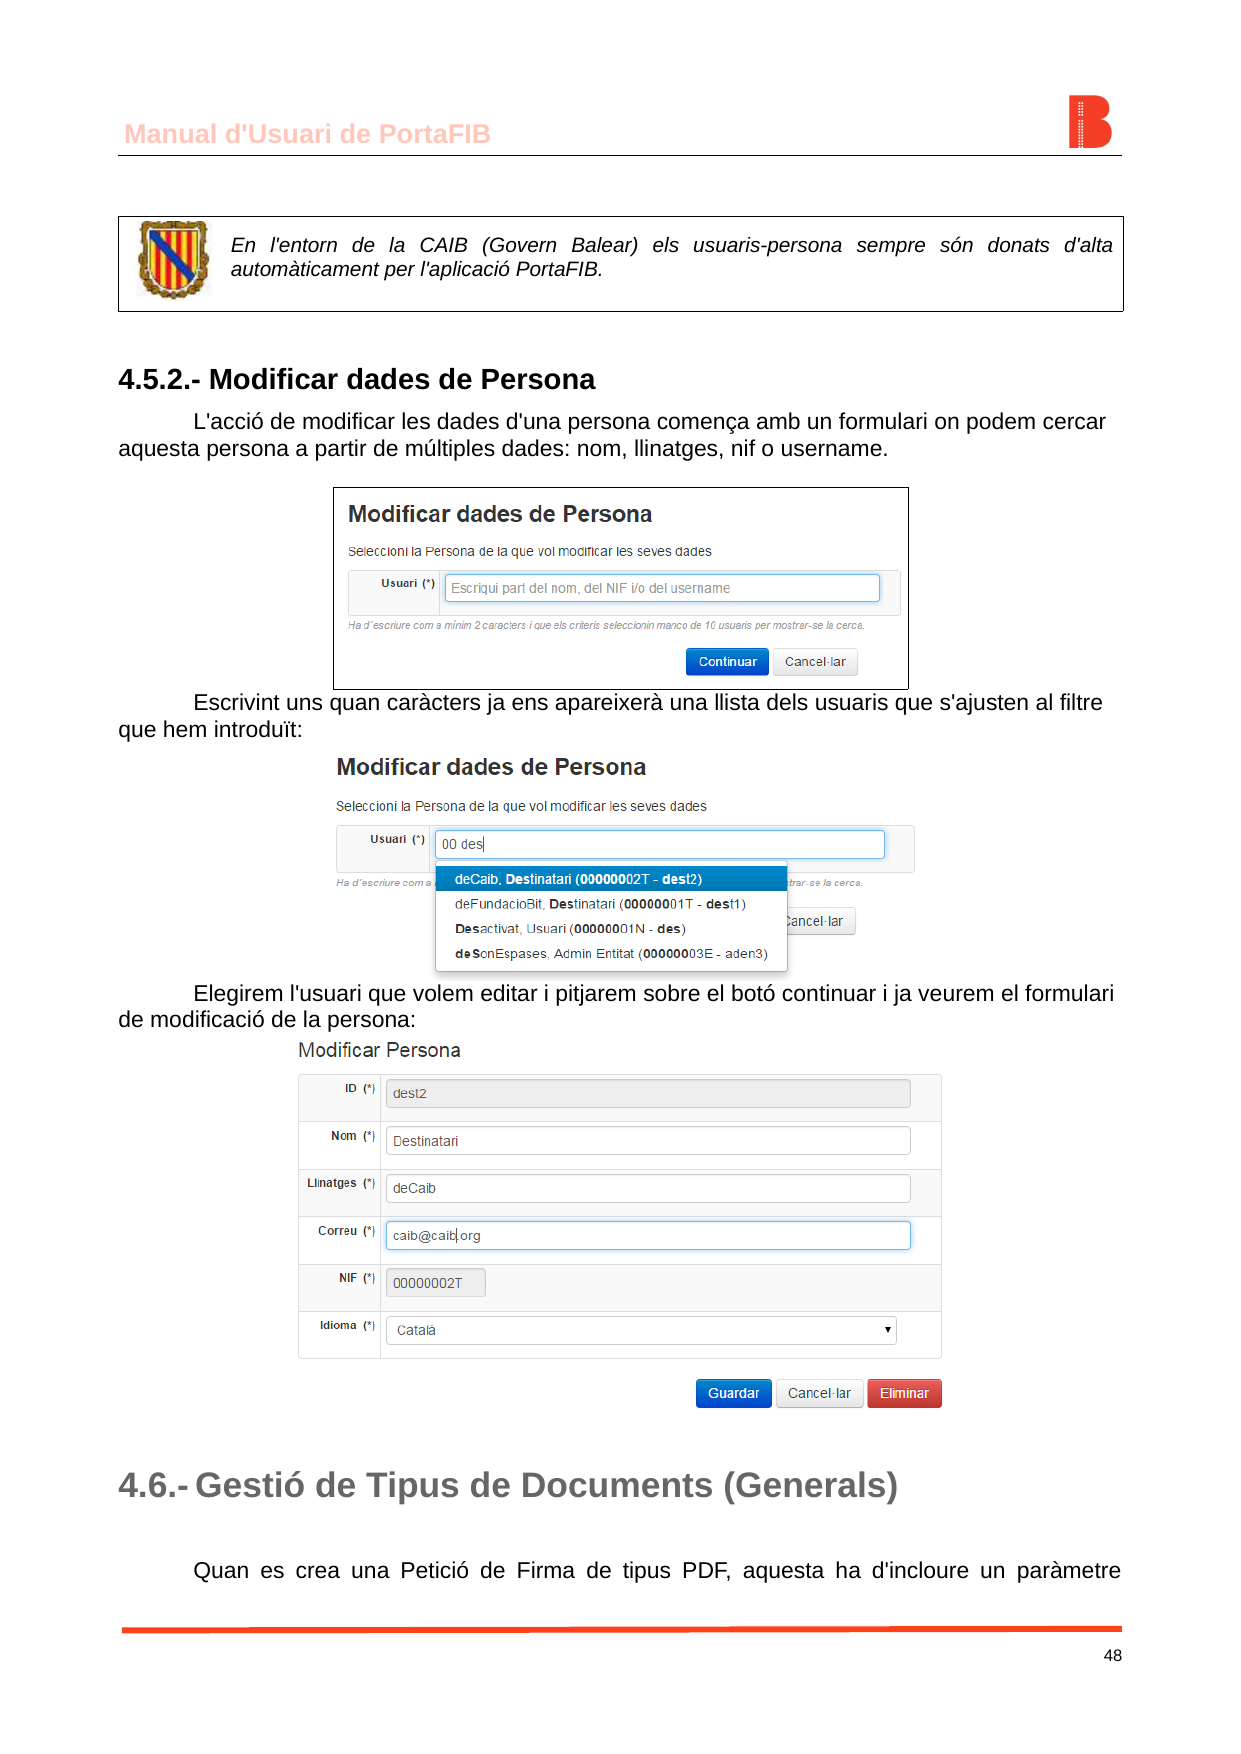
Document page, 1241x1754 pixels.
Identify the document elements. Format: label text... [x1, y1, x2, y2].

picture [1063, 94, 1117, 150]
table_header En l'entorn de la CAIB (Govern Balear) els usuaris-persona sempre són donats d'alta automàticament per l'aplicació PortaFIB. [225, 217, 1123, 311]
picture [291, 1032, 950, 1414]
text Quan es crea una Petició de Firma de tipus PDF, aquesta ha d'incloure un paràmetre [118, 1557, 1122, 1583]
text L'acció de modificar les dades d'una persona comença amb un formulari on podem cercar aquesta persona a partir de múltiples dades: nom, llinatges, nif o username. [118, 408, 1122, 461]
picture [321, 742, 919, 981]
text Escrivint uns quan caràcters ja ens apareixerà una llista dels usuaris que s'ajusten al filtre que hem introduït: [118, 689, 1122, 742]
picture [134, 221, 214, 301]
subtitle Modificar dades de Persona [118, 362, 1122, 396]
table_header [119, 217, 225, 311]
picture [335, 490, 905, 687]
text Elegirem l'usuari que volem editar i pitjarem sobre el botó continuar i ja veurem el formulari de modificació de la persona: [118, 980, 1122, 1033]
subtitle Gestió de Tipus de Documents (Generals) [118, 1465, 1122, 1505]
